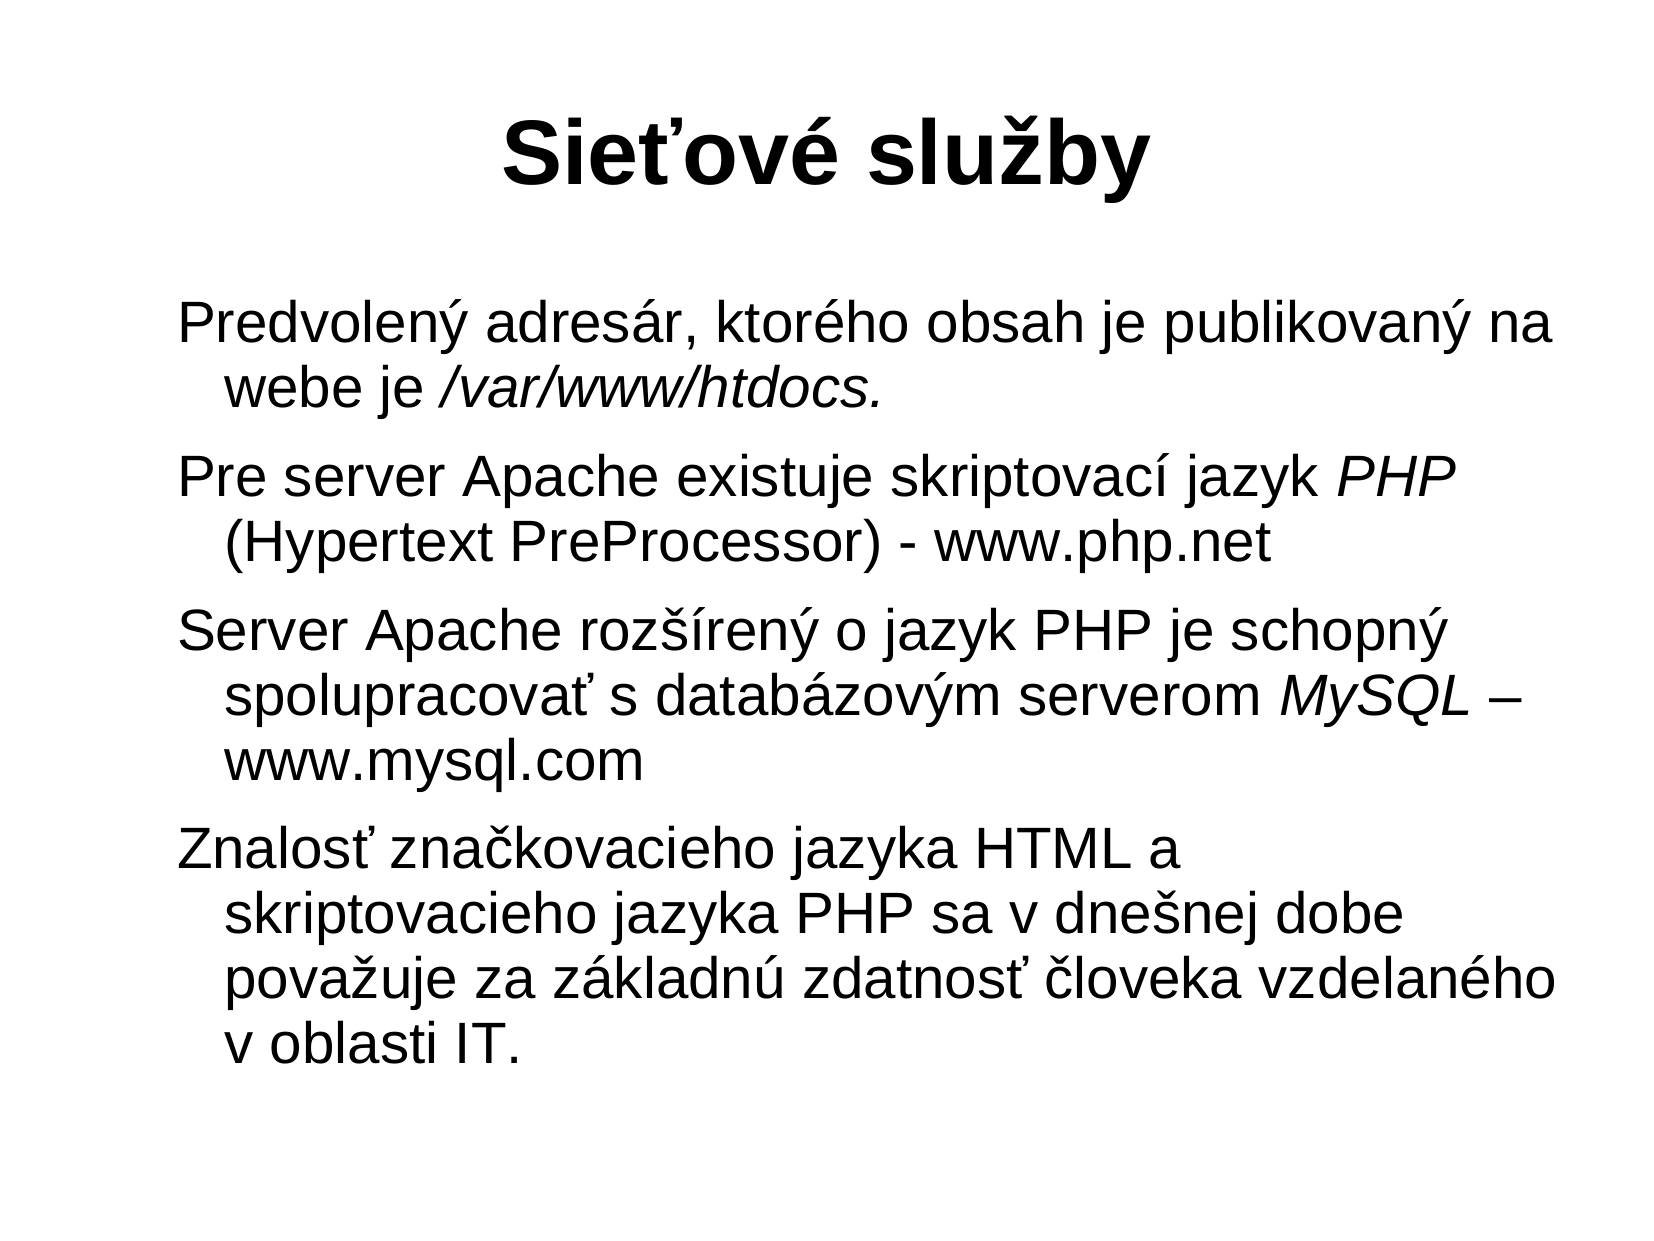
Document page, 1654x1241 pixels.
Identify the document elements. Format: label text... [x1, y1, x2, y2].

title Sieťové služby [82, 49, 1571, 257]
list Predvolený adresár, ktorého obsah je publikovaný na webe je /var/www/htdocs. Pre server Apache existuje skriptovací jazyk PHP (Hypertext PreProcessor) - www.php.net Server Apache rozšírený o jazyk PHP je schopný spolupracovať s databázovým serverom MySQL – www.mysql.com Znalosť značkovacieho jazyka HTML a skriptovacieho jazyka PHP sa v dnešnej dobe považuje za základnú zdatnosť človeka vzdelaného v oblasti IT. [82, 290, 1571, 1109]
